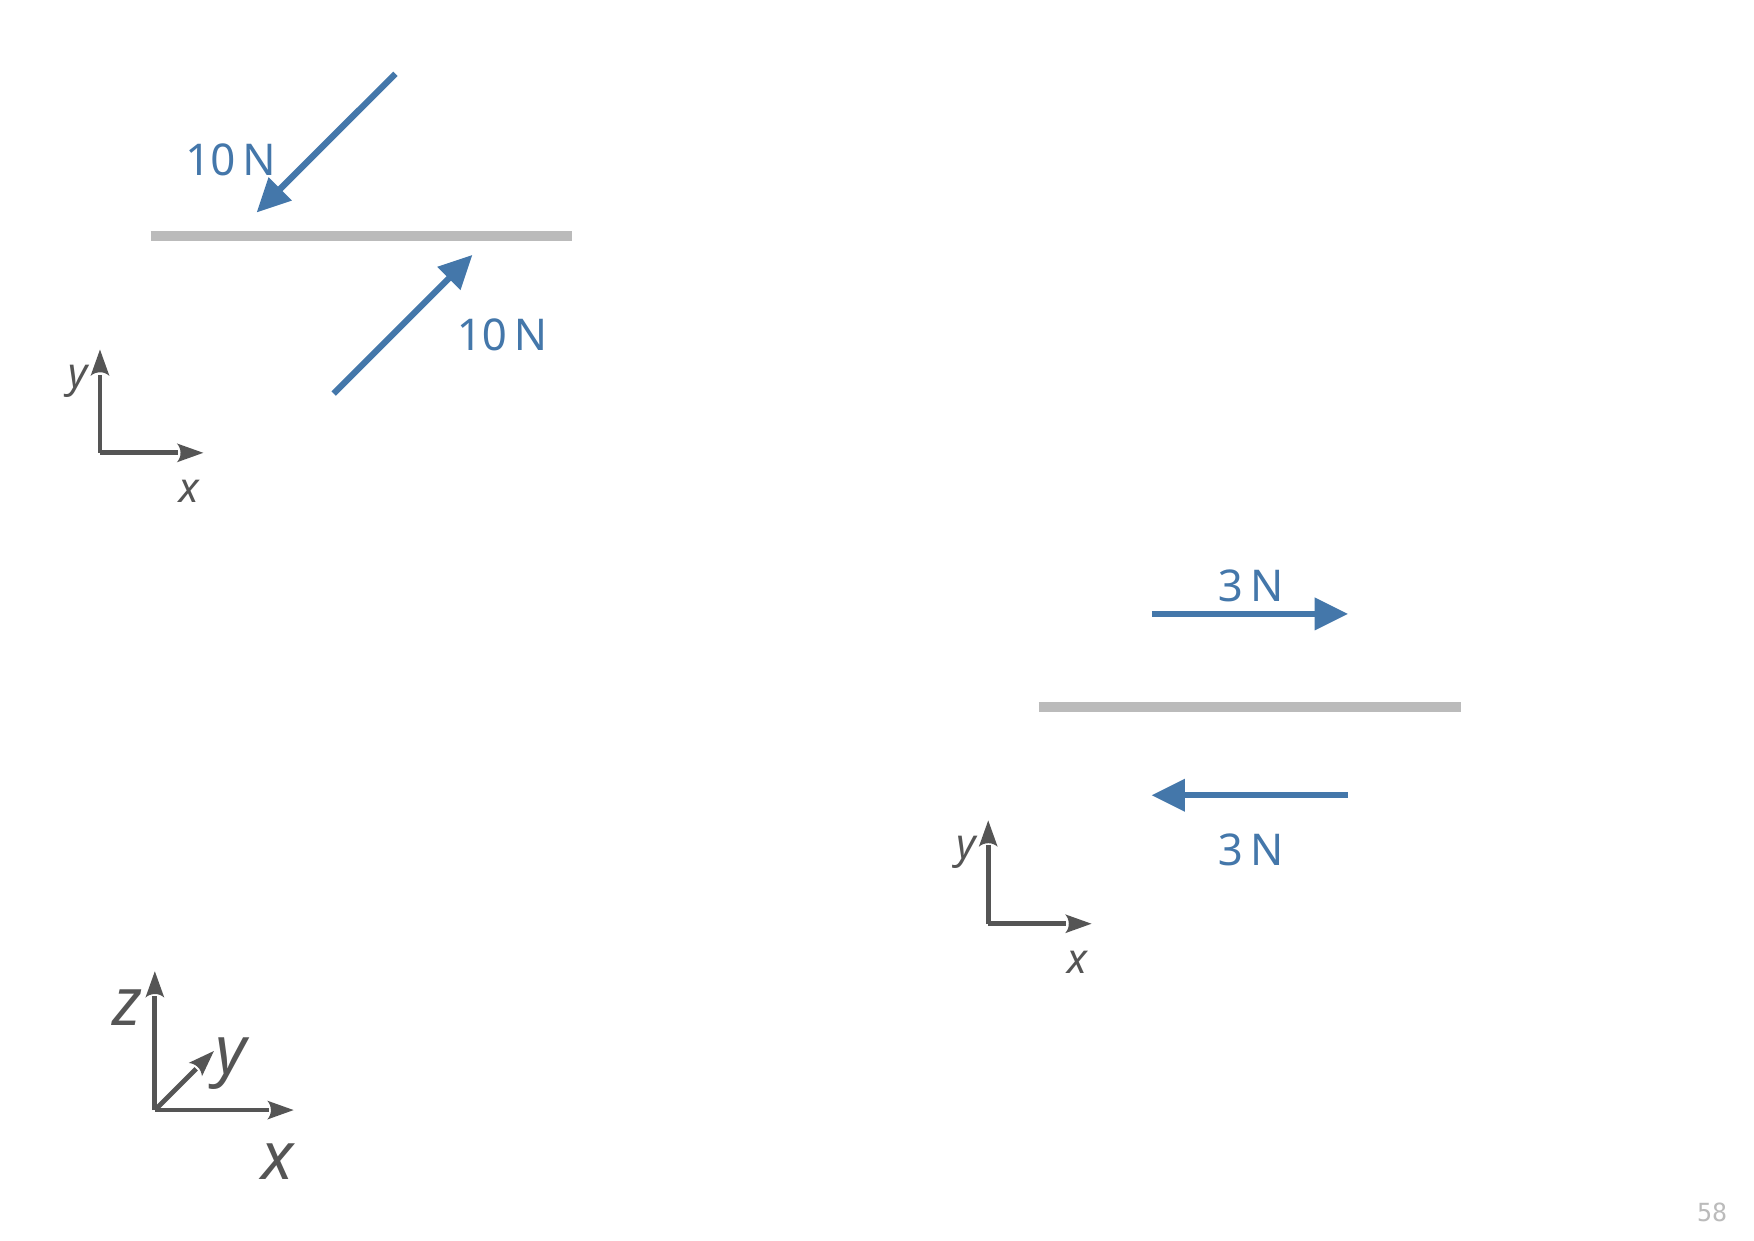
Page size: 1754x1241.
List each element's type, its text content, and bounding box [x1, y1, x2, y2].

text_box x [163, 450, 197, 508]
text_box y [941, 806, 975, 864]
text_box 3 N [1203, 547, 1297, 607]
text_box y [53, 335, 87, 393]
text_box z [97, 946, 143, 1029]
text_box 3 N [1203, 811, 1297, 871]
text_box 10 N [170, 121, 286, 180]
text_box x [1052, 921, 1086, 979]
text_box 10 N [442, 296, 558, 355]
text_box x [246, 1101, 291, 1183]
text_box y [200, 995, 245, 1077]
